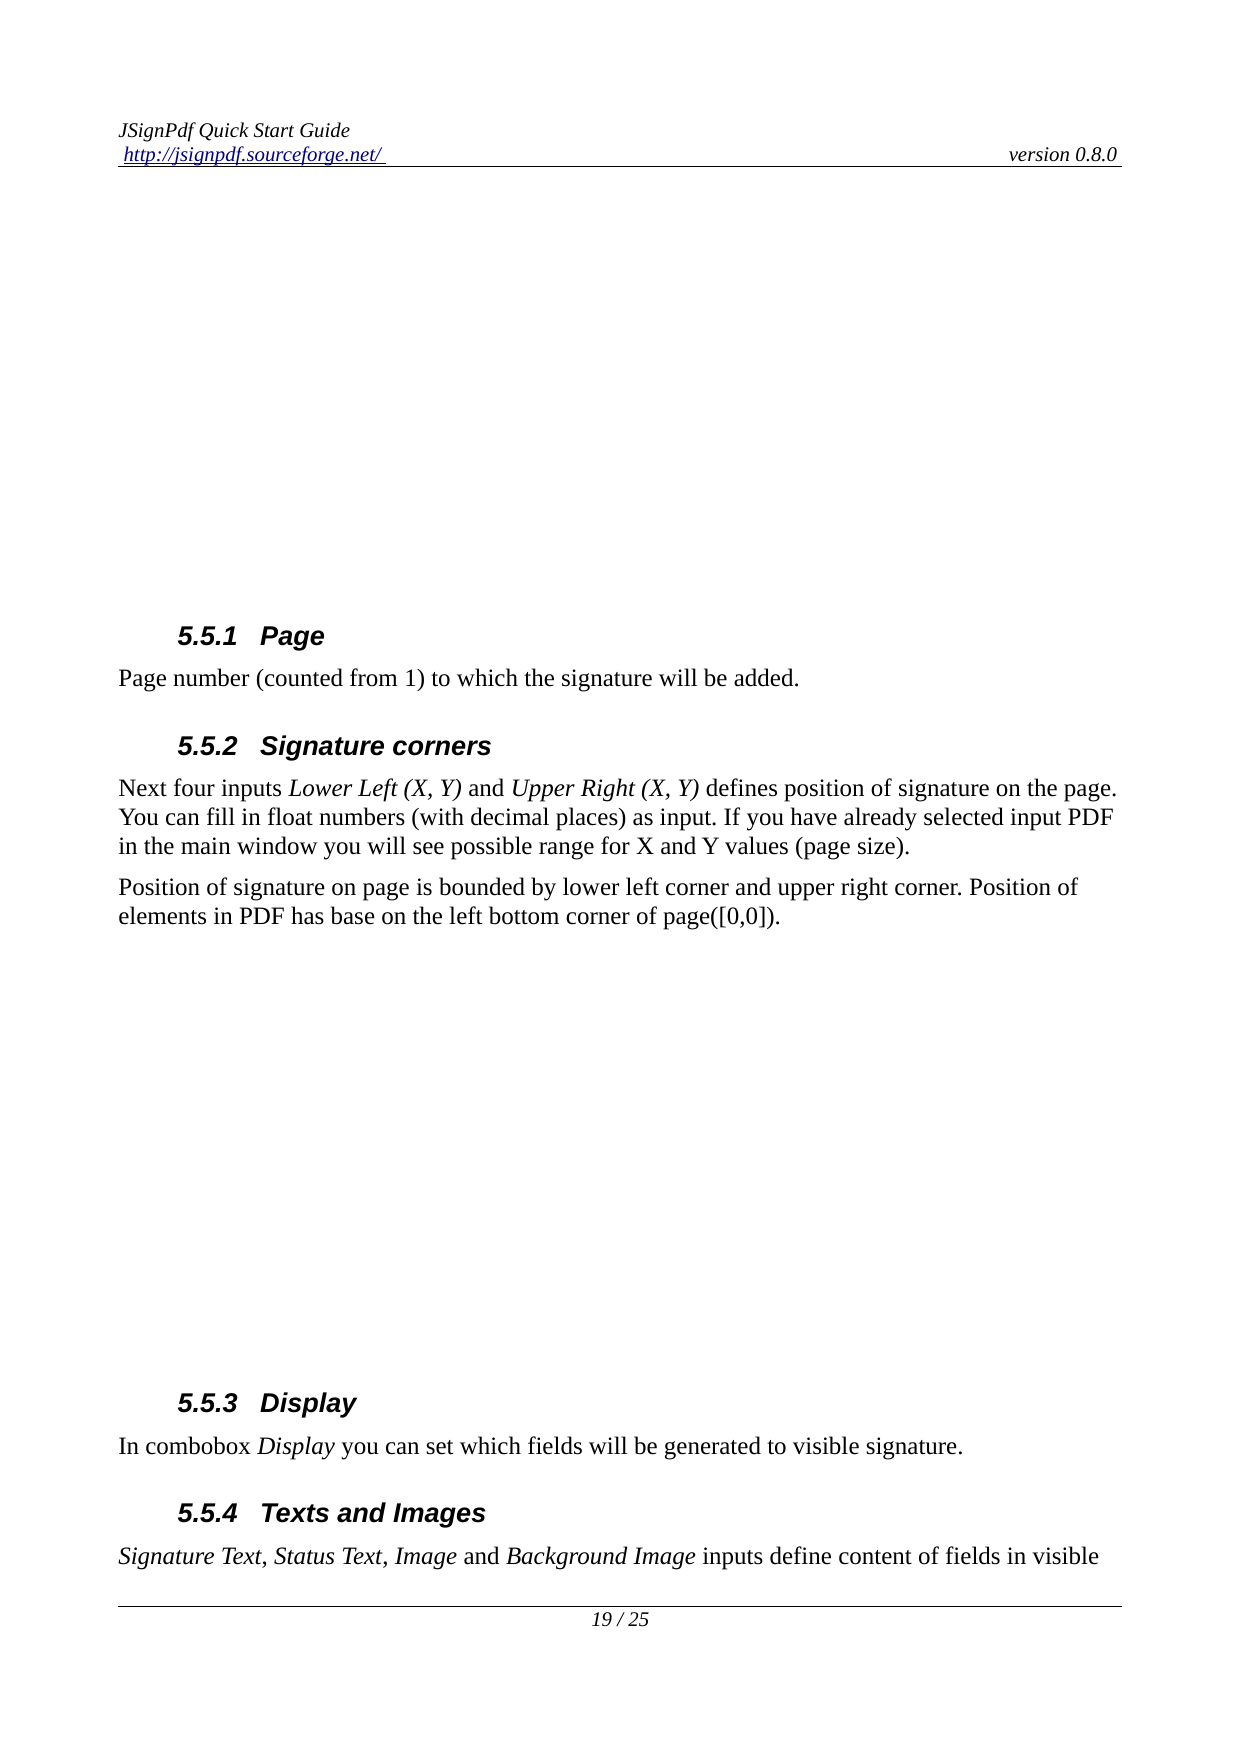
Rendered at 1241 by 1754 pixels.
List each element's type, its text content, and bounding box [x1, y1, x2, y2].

text Page number (counted from 1) to which the signature will be added. [118, 663, 1122, 692]
text Position of signature on page is bounded by lower left corner and upper right corner. Position of elements in PDF has base on the left bottom corner of page([0,0]). [118, 872, 1122, 929]
text Signature Text, Status Text, Image and Background Image inputs define content of fields in visible [118, 1541, 1122, 1570]
text Next four inputs Lower Left (X, Y) and Upper Right (X, Y) defines position of signature on the page. You can fill in float numbers (with decimal places) as input. If you have already selected input PDF in the main window you will see possible range for X and Y values (page size). [118, 773, 1122, 859]
subtitle Page [177, 197, 1122, 651]
subtitle Texts and Images [177, 1497, 1122, 1528]
subtitle Display [177, 967, 1122, 1418]
text In combobox Display you can set which fields will be generated to visible signature. [118, 1431, 1122, 1460]
subtitle Signature corners [177, 729, 1122, 761]
